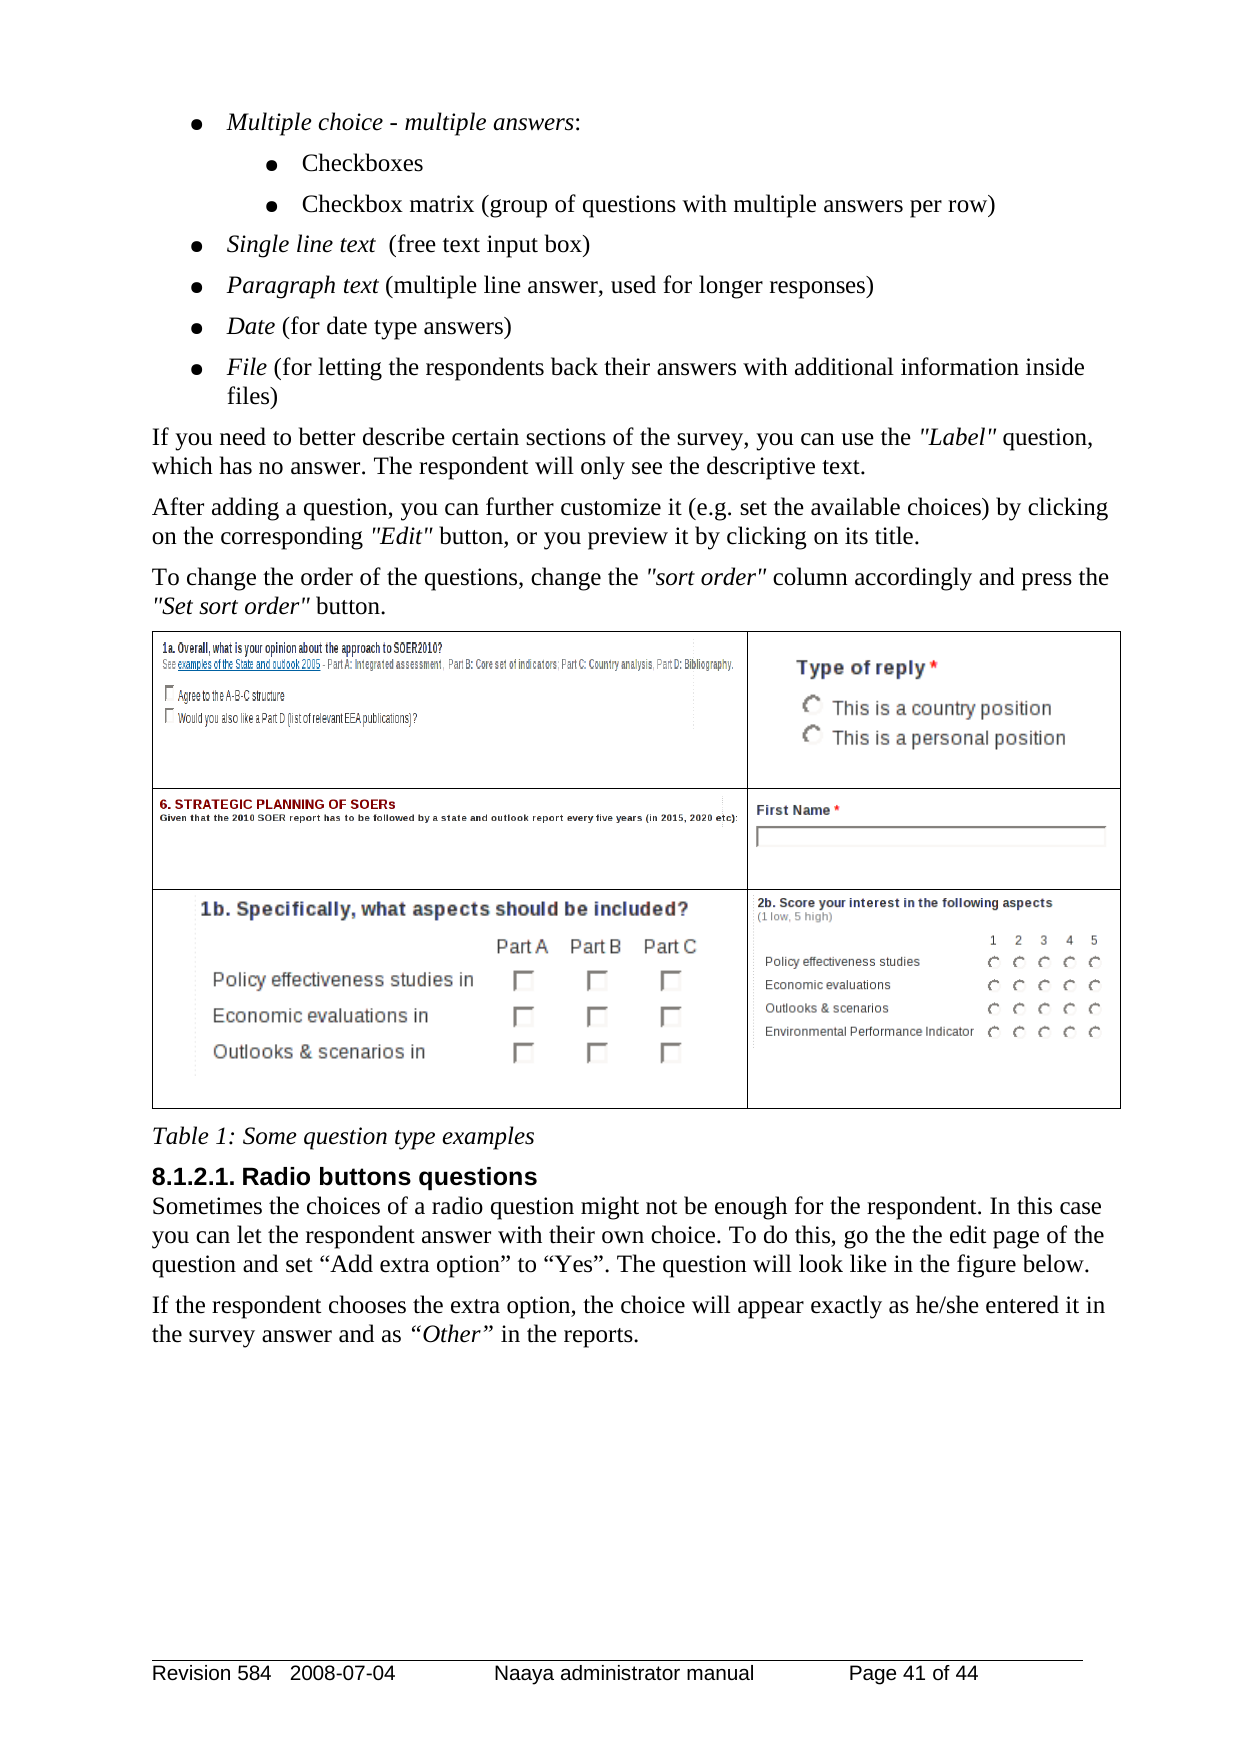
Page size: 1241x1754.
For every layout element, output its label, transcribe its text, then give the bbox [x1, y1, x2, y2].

table_header [153, 632, 747, 788]
table_cell [153, 895, 747, 1108]
table_header [748, 632, 1120, 788]
picture [157, 794, 742, 828]
table_cell [153, 789, 747, 889]
table_cell [153, 890, 747, 894]
table_cell [748, 895, 1120, 1108]
list Checkboxes [264, 148, 1120, 177]
text To change the order of the questions, change the "sort order" column accordingly and press the "Set sort order" button. [152, 562, 1120, 620]
text Sometimes the choices of a radio question might not be enough for the respondent. In this case you can let the respondent answer with their own choice. To do this, go the the edit page of the question and set “Add extra option” to “Yes”. The question will look like in the figure below. [152, 1191, 1120, 1278]
text Table 1: Some question type examples [152, 1121, 1120, 1150]
table_cell [748, 890, 1120, 894]
picture [160, 637, 739, 732]
list Date (for date type answers) [189, 311, 1120, 340]
picture [753, 794, 1115, 857]
picture [753, 894, 1115, 1050]
list Multiple choice - multiple answers: [189, 107, 1120, 136]
list Paragraph text (multiple line answer, used for longer responses) [189, 270, 1120, 299]
text If you need to better describe certain sections of the survey, you can use the "Label" question, which has no answer. The respondent will only see the descriptive text. [152, 422, 1120, 480]
list Checkbox matrix (group of questions with multiple answers per row) [264, 188, 1120, 218]
list File (for letting the respondents back their answers with additional information inside files) [189, 352, 1120, 410]
subtitle Radio buttons questions [152, 1162, 1120, 1191]
picture [792, 637, 1075, 756]
text If the respondent chooses the extra option, the choice will appear exactly as he/she entered it in the survey answer and as “Other” in the reports. [152, 1290, 1120, 1348]
list Single line text (free text input box) [189, 229, 1120, 258]
table_cell [748, 789, 1120, 889]
text After adding a question, you can further customize it (e.g. set the available choices) by clicking on the corresponding "Edit" button, or you preview it by clicking on its title. [152, 492, 1120, 550]
picture [194, 894, 704, 1076]
